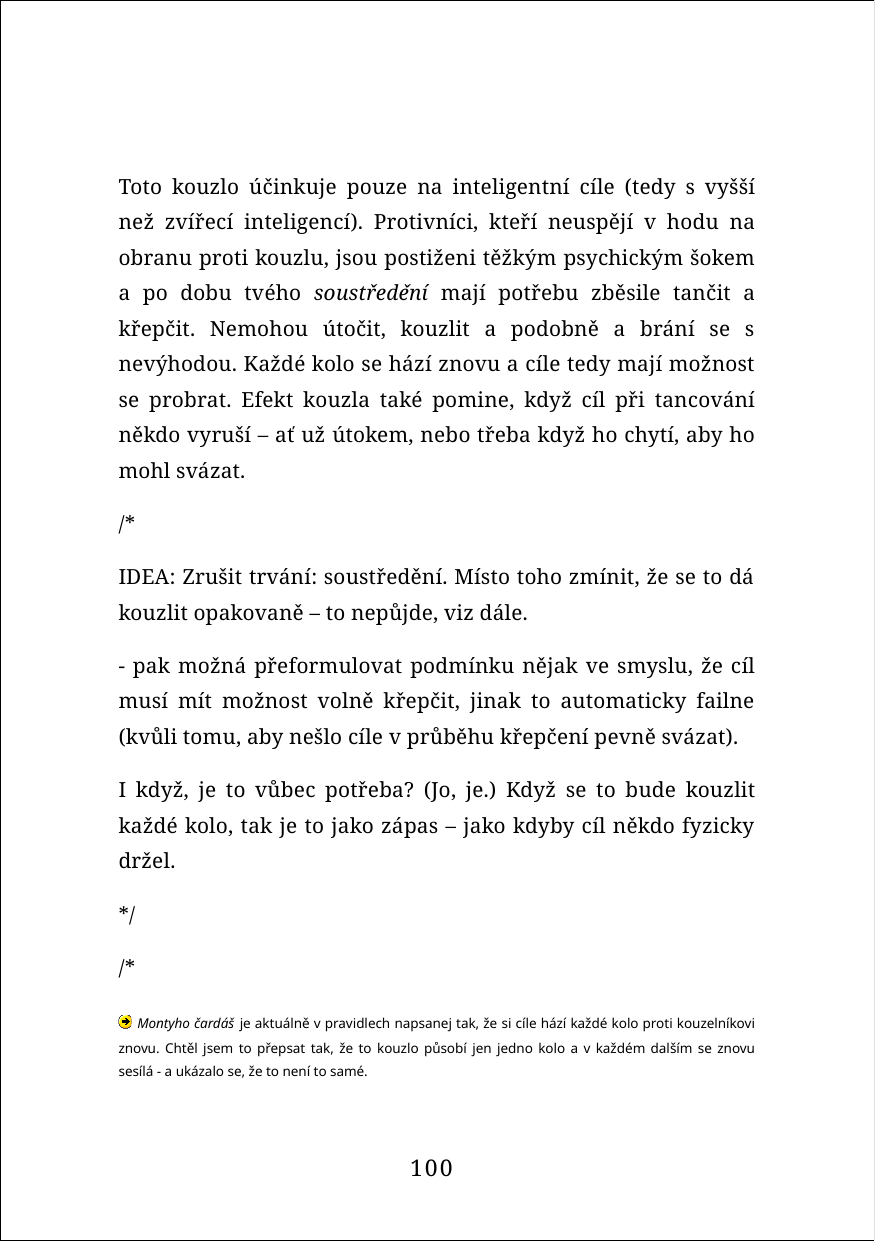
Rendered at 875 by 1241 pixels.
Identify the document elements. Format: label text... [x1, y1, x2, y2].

text IDEA: Zrušit trvání: soustředění. Místo toho zmínit, že se to dá kouzlit opakovaně – to nepůjde, viz dále. [118, 562, 756, 626]
picture [118, 1015, 132, 1029]
text I když, je to vůbec potřeba? (Jo, je.) Když se to bude kouzlit každé kolo, tak je to jako zápas – jako kdyby cíl někdo fyzicky držel. [118, 775, 756, 875]
text /* [118, 953, 756, 981]
text Toto kouzlo účinkuje pouze na inteligentní cíle (tedy s vyšší než zvířecí inteligencí). Protivníci, kteří neuspějí v hodu na obranu proti kouzlu, jsou postiženi těžkým psychickým šokem a po dobu tvého soustředění mají potřebu zběsile tančit a křepčit. Nemohou útočit, kouzlit a podobně a brání se s nevýhodou. Každé kolo se hází znovu a cíle tedy mají možnost se probrat. Efekt kouzla také pomine, když cíl při tancování někdo vyruší – ať už útokem, nebo třeba když ho chytí, aby ho mohl svázat. [118, 172, 756, 484]
text - pak možná přeformulovat podmínku nějak ve smyslu, že cíl musí mít možnost volně křepčit, jinak to automaticky failne (kvůli tomu, aby nešlo cíle v průběhu křepčení pevně svázat). [118, 651, 756, 751]
text /* [118, 509, 756, 538]
text */ [118, 900, 756, 928]
text Montyho čardáš je aktuálně v pravidlech napsanej tak, že si cíle hází každé kolo proti kouzelníkovi znovu. Chtěl jsem to přepsat tak, že to kouzlo působí jen jedno kolo a v každém dalším se znovu sesílá - a ukázalo se, že to není to samé. [118, 1006, 756, 1116]
